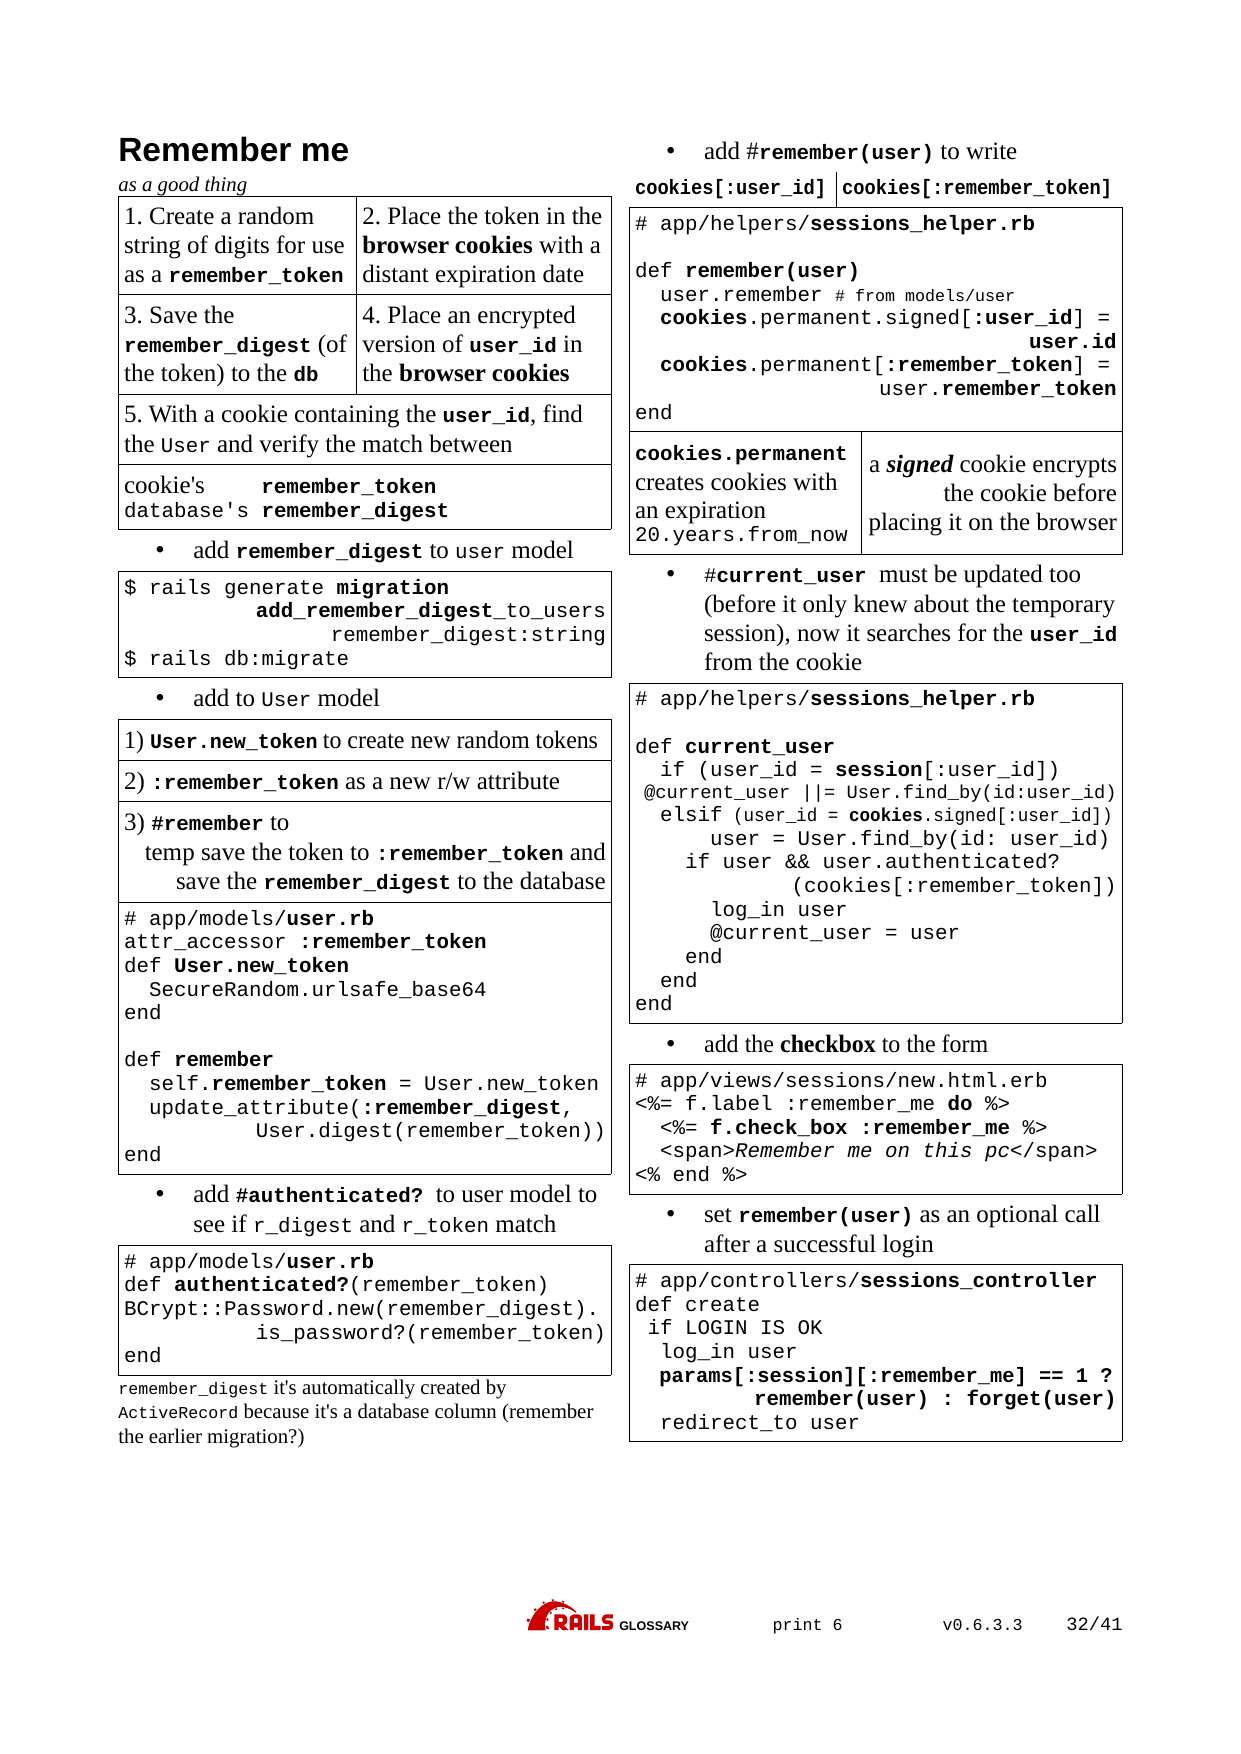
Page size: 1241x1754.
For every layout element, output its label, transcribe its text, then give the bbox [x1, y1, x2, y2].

table_header # app/controllers/sessions_controller def create if LOGIN IS OK log_in user params[:session][:remember_me] == 1 ? remember(user) : forget(user) redirect_to user [630, 1265, 1122, 1441]
list add remember_digest to user model [156, 535, 611, 565]
table_header # app/views/sessions/new.html.erb <%= f.label :remember_me do %> <%= f.check_box :remember_me %> <span>Remember me on this pc</span> <% end %> [630, 1065, 1122, 1193]
list add the checkbox to the form [666, 1029, 1122, 1057]
table_header 2. Place the token in the browser cookies with a distant expiration date [357, 197, 611, 294]
table_header cookies.permanent creates cookies with an expiration 20.years.from_now [630, 432, 861, 553]
subtitle Remember me [118, 130, 611, 168]
table_header # app/models/user.rb attr_accessor :remember_token def User.new_token SecureRandom.urlsafe_base64 end def remember self.remember_token = User.new_token update_attribute(:remember_digest, User.digest(remember_token)) end [119, 903, 611, 1173]
table_cell 5. With a cookie containing the user_id, find the User and verify the match between [119, 395, 611, 464]
table_header $ rails generate migration add_remember_digest_to_users remember_digest:string $ rails db:migrate [119, 572, 611, 677]
list add to User model [156, 683, 611, 713]
table_header cookies[:user_id] [629, 172, 836, 207]
table_header # app/helpers/sessions_helper.rb def current_user if (user_id = session[:user_id]) @current_user ||= User.find_by(id:user_id) elsif (user_id = cookies.signed[:user_id]) user = User.find_by(id: user_id) if user && user.authenticated? (cookies[:remember_token]) log_in user @current_user = user end end end [630, 684, 1122, 1023]
list add #authenticated? to user model to see if r_digest and r_token match [156, 1179, 611, 1239]
table_header cookies[:remember_token] [837, 172, 1122, 207]
list #current_user must be updated too (before it only knew about the temporary session), now it searches for the user_id from the cookie [666, 559, 1122, 676]
table_cell cookie's remember_token database's remember_digest [119, 465, 611, 529]
table_cell 2) :remember_token as a new r/w attribute [119, 761, 611, 801]
list add #remember(user) to write [666, 136, 1122, 165]
table_cell 3) #remember to temp save the token to :remember_token and save the remember_digest to the database [119, 802, 611, 902]
table_cell 3. Save the remember_digest (of the token) to the db [119, 295, 356, 394]
table_header a signed cookie encrypts the cookie before placing it on the browser [862, 432, 1122, 553]
table_header 1. Create a random string of digits for use as a remember_token [119, 197, 356, 294]
table_header # app/helpers/sessions_helper.rb def remember(user) user.remember # from models/user cookies.permanent.signed[:user_id] = user.id cookies.permanent[:remember_token] = user.remember_token end [630, 208, 1122, 431]
table_cell 4. Place an encrypted version of user_id in the browser cookies [357, 295, 611, 394]
text as a good thing [118, 171, 611, 196]
text remember_digest it's automatically created by ActiveRecord because it's a database column (remember the earlier migration?) [118, 1376, 611, 1448]
list set remember(user) as an optional call after a successful login [666, 1199, 1122, 1258]
table_header 1) User.new_token to create new random tokens [119, 720, 611, 760]
table_header # app/models/user.rb def authenticated?(remember_token) BCrypt::Password.new(remember_digest). is_password?(remember_token) end [119, 1246, 611, 1375]
